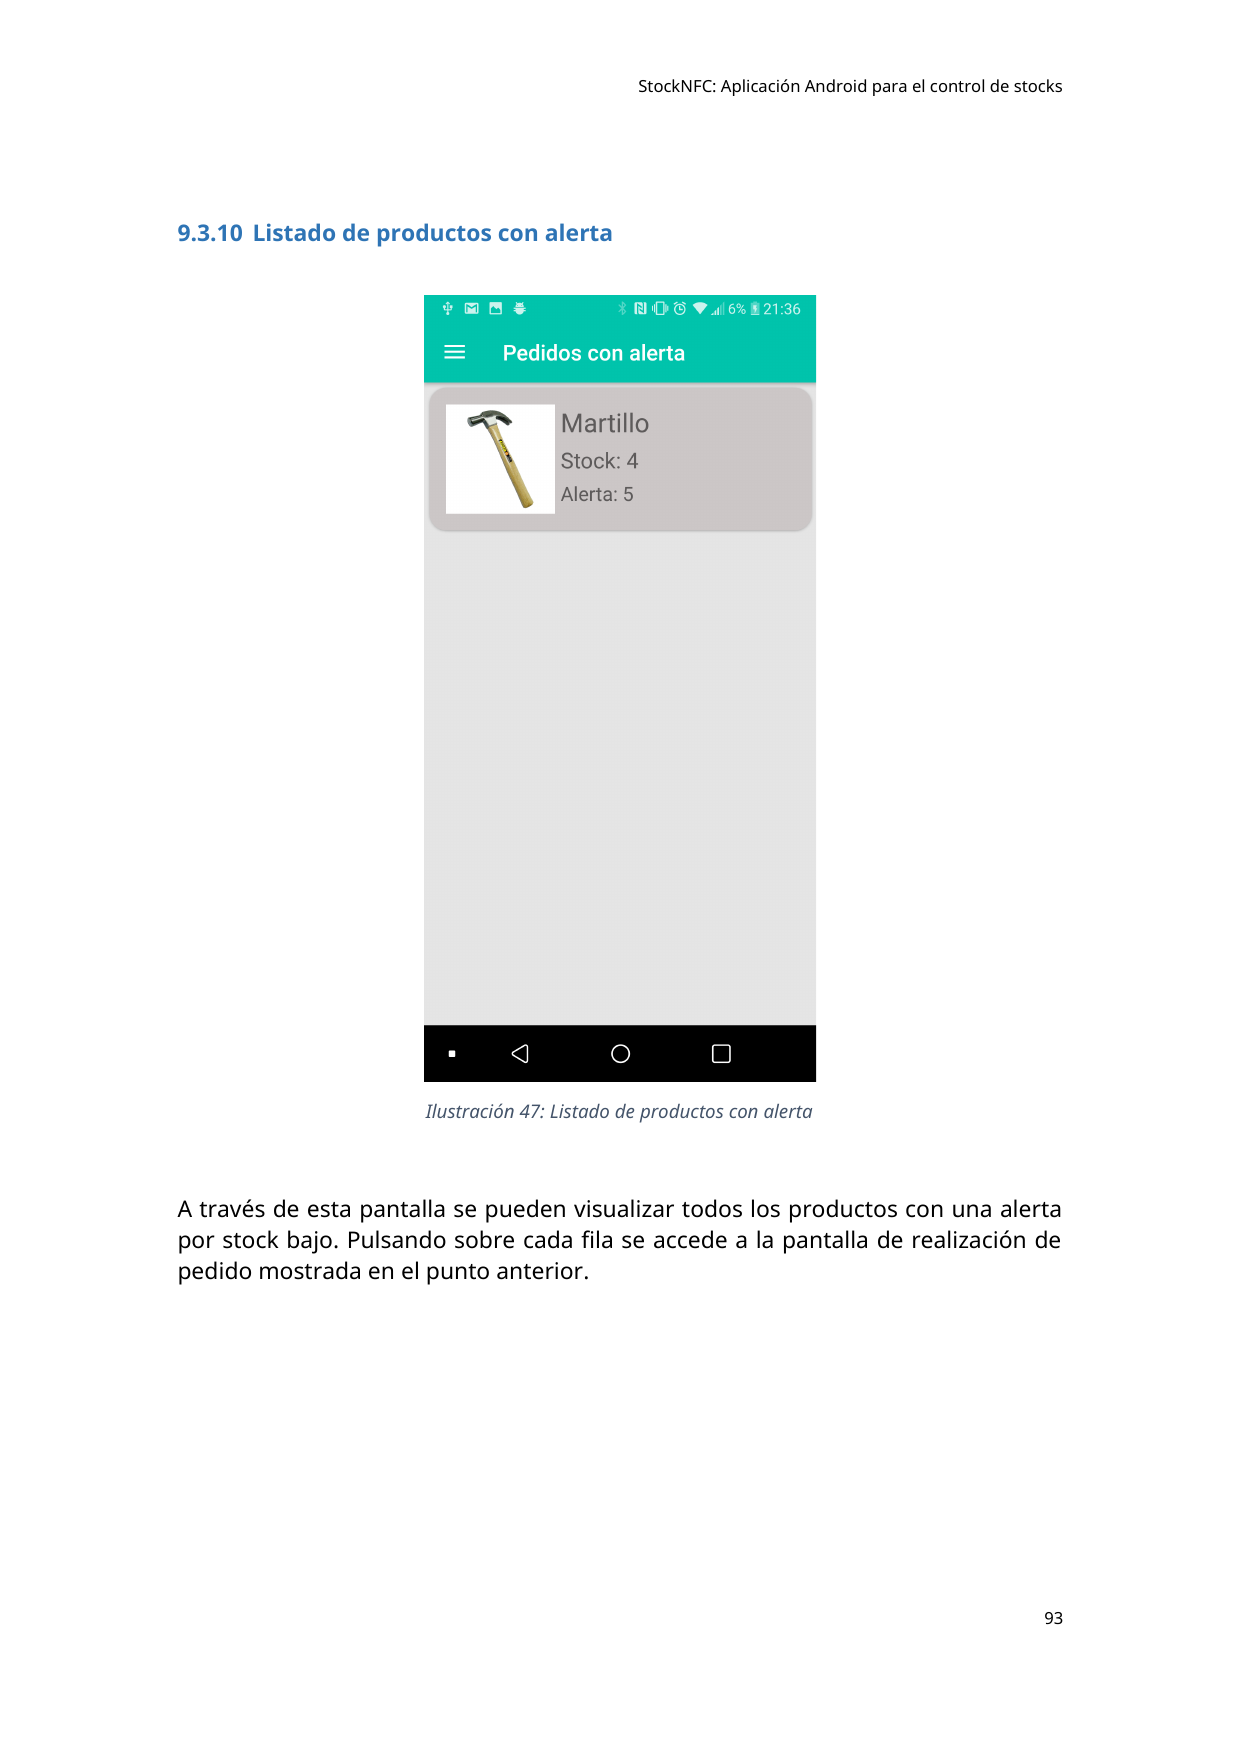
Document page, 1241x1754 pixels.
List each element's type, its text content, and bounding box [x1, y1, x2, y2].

subtitle Listado de productos con alerta [177, 216, 1063, 248]
text Ilustración 47: Listado de productos con alerta [177, 1098, 1063, 1124]
text A través de esta pantalla se pueden visualizar todos los productos con una alerta por stock bajo. Pulsando sobre cada fila se accede a la pantalla de realización de pedido mostrada en el punto anterior. [177, 1192, 1063, 1286]
